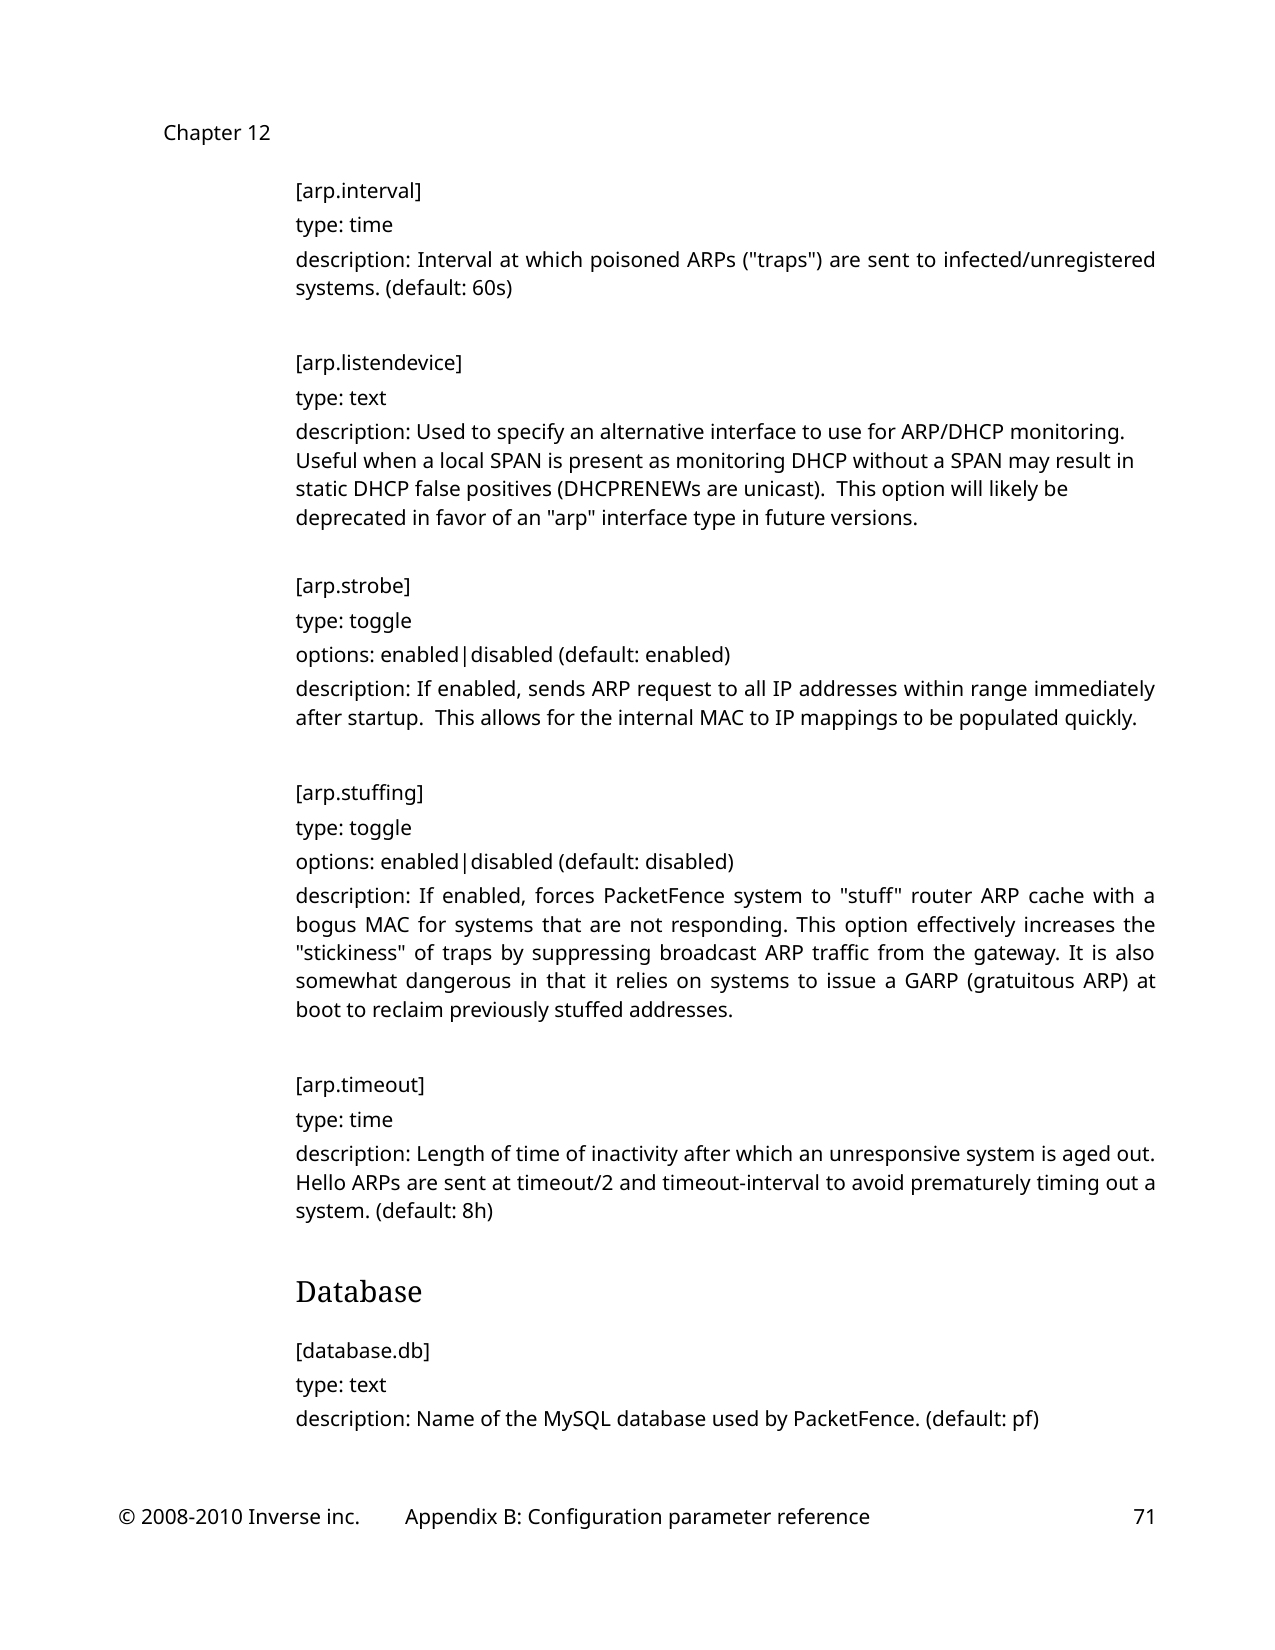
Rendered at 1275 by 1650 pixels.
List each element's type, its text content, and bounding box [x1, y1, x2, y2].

text options: enabled|disabled (default: enabled) [295, 640, 1157, 668]
text description: If enabled, forces PacketFence system to "stuff" router ARP cache with a bogus MAC for systems that are not responding. This option effectively increases the "stickiness" of traps by suppressing broadcast ARP traffic from the gateway. It is also somewhat dangerous in that it relies on systems to issue a GARP (gratuitous ARP) at boot to reclaim previously stuffed addresses. [295, 881, 1157, 1023]
text description: Used to specify an alternative interface to use for ARP/DHCP monitoring. Useful when a local SPAN is present as monitoring DHCP without a SPAN may result in static DHCP false positives (DHCPRENEWs are unicast). This option will likely be deprecated in favor of an "arp" interface type in future versions. [295, 417, 1157, 531]
text type: text [295, 383, 1157, 411]
text [arp.listendevice] [295, 348, 1157, 377]
text type: toggle [295, 606, 1157, 634]
text description: Length of time of inactivity after which an unresponsive system is aged out. Hello ARPs are sent at timeout/2 and timeout-interval to avoid prematurely timing out a system. (default: 8h) [295, 1139, 1157, 1224]
text [arp.timeout] [295, 1070, 1157, 1099]
text type: text [295, 1370, 1157, 1399]
text [arp.stuffing] [295, 778, 1157, 807]
text type: time [295, 210, 1157, 239]
text options: enabled|disabled (default: disabled) [295, 847, 1157, 875]
text description: Name of the MySQL database used by PacketFence. (default: pf) [295, 1404, 1157, 1433]
text description: If enabled, sends ARP request to all IP addresses within range immediately after startup. This allows for the internal MAC to IP mappings to be populated quickly. [295, 674, 1157, 731]
text [database.db] [295, 1336, 1157, 1364]
text type: toggle [295, 813, 1157, 841]
text type: time [295, 1105, 1157, 1133]
subtitle Database [295, 1271, 1157, 1311]
text [arp.interval] [295, 176, 1157, 204]
text description: Interval at which poisoned ARPs ("traps") are sent to infected/unregistered systems. (default: 60s) [295, 245, 1157, 302]
text [arp.strobe] [295, 571, 1157, 600]
